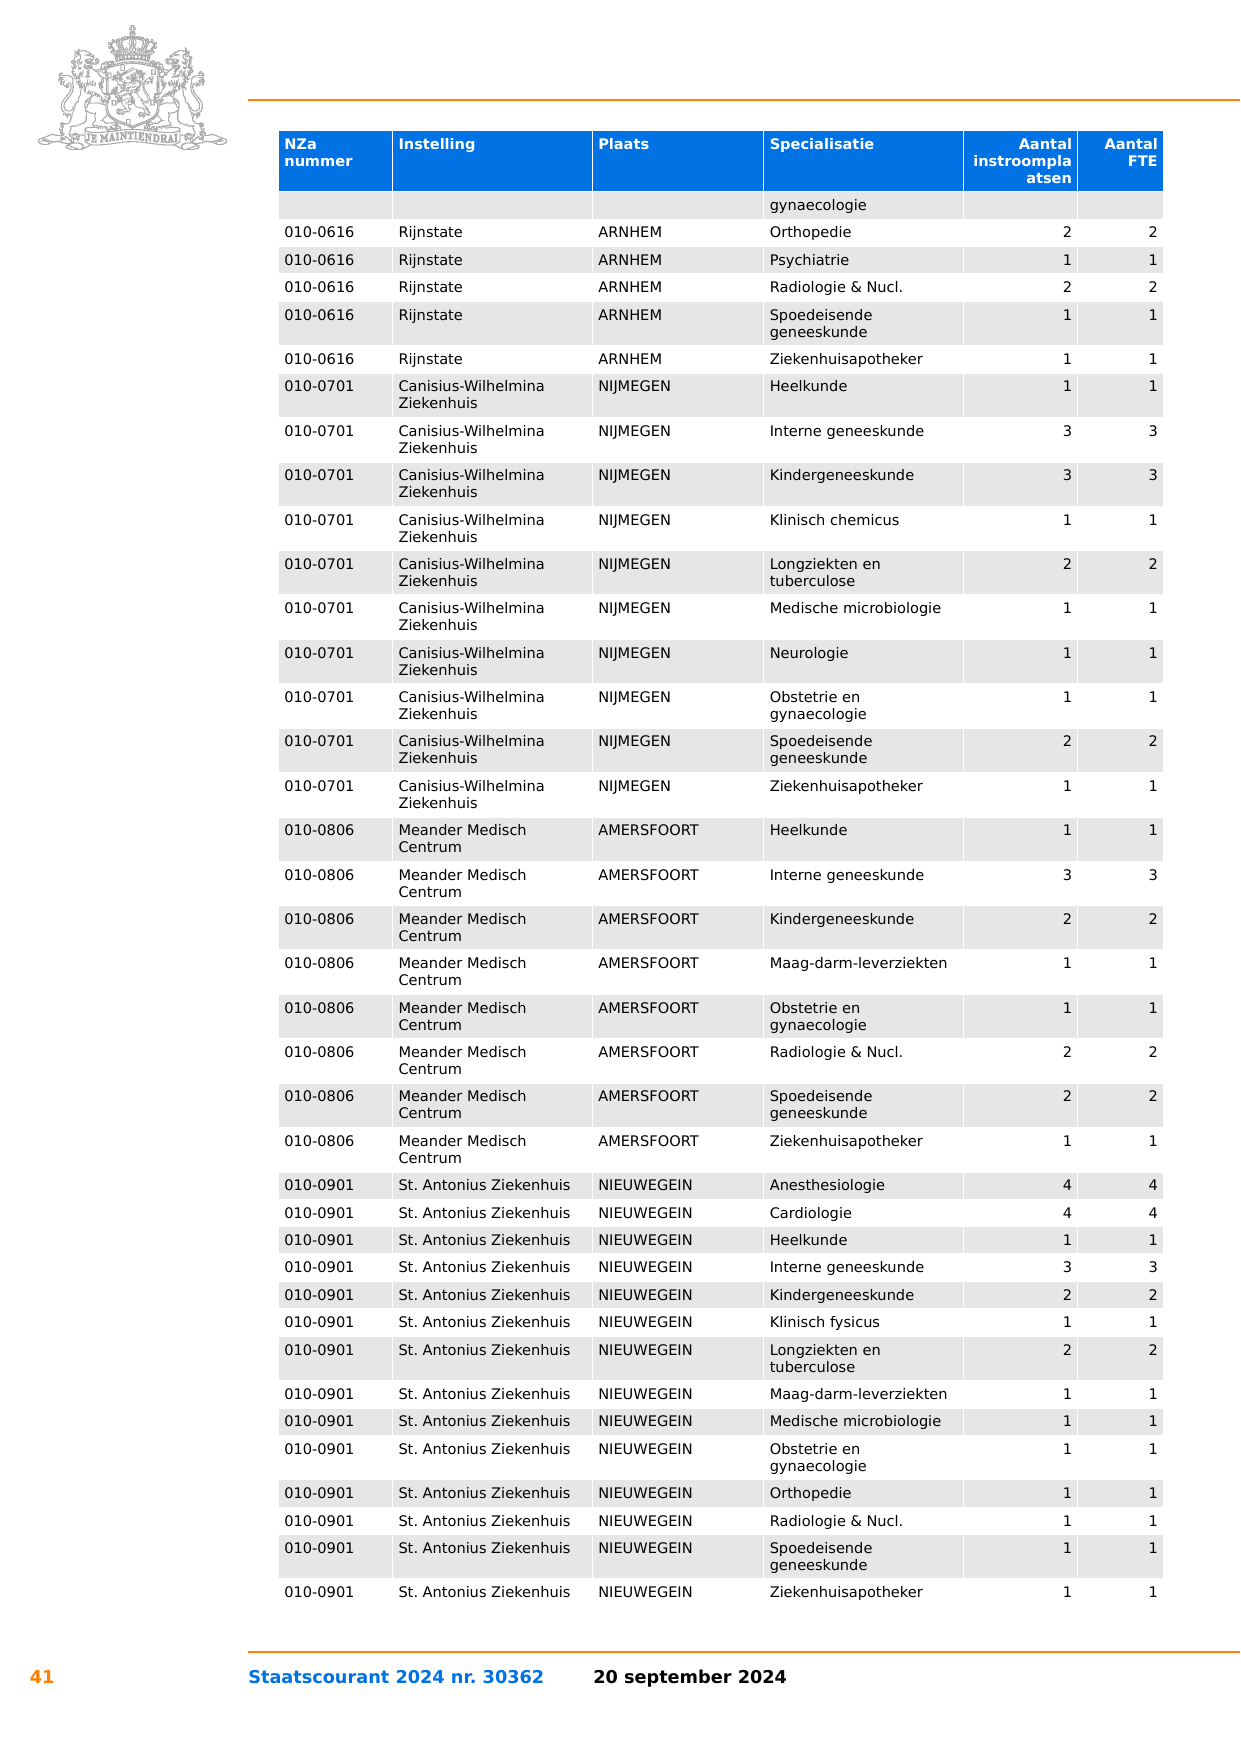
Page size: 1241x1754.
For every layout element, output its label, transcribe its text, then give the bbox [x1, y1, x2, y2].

table_cell 010-0701 [279, 507, 392, 550]
table_cell 2 [1078, 729, 1163, 772]
table_cell Medische microbiologie [764, 1409, 963, 1435]
table_cell 010-0701 [279, 374, 392, 417]
table_cell 010-0901 [279, 1480, 392, 1507]
table_cell 010-0616 [279, 346, 392, 373]
table_cell 1 [964, 995, 1077, 1038]
table_cell 1 [964, 773, 1077, 816]
table_cell St. Antonius Ziekenhuis [393, 1436, 592, 1479]
table_cell 1 [1078, 818, 1163, 861]
table_cell 1 [1078, 684, 1163, 728]
table_cell NIJMEGEN [593, 684, 763, 728]
table_cell 1 [1078, 247, 1163, 273]
table_cell Meander Medisch Centrum [393, 906, 592, 949]
table_cell Interne geneeskunde [764, 862, 963, 905]
table_cell 1 [964, 596, 1077, 639]
table_cell Canisius-Wilhelmina Ziekenhuis [393, 640, 592, 683]
table_cell 1 [1078, 1309, 1163, 1336]
table_cell NIEUWEGEIN [593, 1409, 763, 1435]
table_cell 010-0901 [279, 1200, 392, 1226]
table_cell Canisius-Wilhelmina Ziekenhuis [393, 418, 592, 461]
table_cell AMERSFOORT [593, 1039, 763, 1083]
table_cell 010-0806 [279, 995, 392, 1038]
table_cell Ziekenhuisapotheker [764, 346, 963, 373]
table_cell 2 [964, 729, 1077, 772]
table_cell Radiologie & Nucl. [764, 1508, 963, 1534]
table_cell NIEUWEGEIN [593, 1255, 763, 1281]
table_cell NIJMEGEN [593, 418, 763, 461]
table_cell 4 [1078, 1200, 1163, 1226]
table_cell 3 [1078, 463, 1163, 506]
table_cell 010-0806 [279, 951, 392, 994]
table_cell St. Antonius Ziekenhuis [393, 1282, 592, 1308]
table_cell 010-0701 [279, 463, 392, 506]
table_cell 1 [1078, 1480, 1163, 1507]
table_cell NIEUWEGEIN [593, 1227, 763, 1253]
table_cell Longziekten en tuberculose [764, 1337, 963, 1380]
table_cell ARNHEM [593, 346, 763, 373]
table_cell 2 [1078, 1084, 1163, 1127]
table_cell 2 [1078, 220, 1163, 246]
table_cell Meander Medisch Centrum [393, 951, 592, 994]
table_cell Meander Medisch Centrum [393, 1128, 592, 1171]
table_cell NIJMEGEN [593, 640, 763, 683]
table_cell 010-0701 [279, 418, 392, 461]
table_cell [593, 192, 763, 219]
table_cell St. Antonius Ziekenhuis [393, 1173, 592, 1199]
table_cell Longziekten en tuberculose [764, 551, 963, 594]
table_cell 1 [964, 640, 1077, 683]
table_cell Heelkunde [764, 1227, 963, 1253]
table_cell Rijnstate [393, 275, 592, 301]
table_cell 1 [1078, 1128, 1163, 1171]
table_cell Rijnstate [393, 247, 592, 273]
table_cell Canisius-Wilhelmina Ziekenhuis [393, 729, 592, 772]
table_cell 1 [1078, 374, 1163, 417]
table_cell Maag-darm-leverziekten [764, 1381, 963, 1407]
table_cell 1 [1078, 346, 1163, 373]
table_cell Kindergeneeskunde [764, 463, 963, 506]
table_cell 1 [1078, 1409, 1163, 1435]
table_cell 2 [1078, 275, 1163, 301]
table_cell 010-0616 [279, 247, 392, 273]
table_cell 1 [1078, 596, 1163, 639]
table_header NZa nummer [279, 131, 392, 191]
table_cell NIJMEGEN [593, 773, 763, 816]
table_cell 010-0806 [279, 1039, 392, 1083]
table_cell 2 [1078, 551, 1163, 594]
table_cell Canisius-Wilhelmina Ziekenhuis [393, 596, 592, 639]
table_cell 010-0901 [279, 1508, 392, 1534]
table_cell Neurologie [764, 640, 963, 683]
table_cell ARNHEM [593, 302, 763, 345]
table_cell 3 [1078, 418, 1163, 461]
table_cell [964, 192, 1077, 219]
table_cell NIJMEGEN [593, 507, 763, 550]
table_cell NIJMEGEN [593, 374, 763, 417]
table_cell [279, 192, 392, 219]
table_cell 2 [964, 1282, 1077, 1308]
table_cell AMERSFOORT [593, 1084, 763, 1127]
table_cell Obstetrie en gynaecologie [764, 995, 963, 1038]
table_cell Canisius-Wilhelmina Ziekenhuis [393, 773, 592, 816]
table_cell 1 [964, 1381, 1077, 1407]
table_cell St. Antonius Ziekenhuis [393, 1200, 592, 1226]
table_cell 1 [1078, 1580, 1163, 1606]
table_cell 2 [964, 1084, 1077, 1127]
table_cell AMERSFOORT [593, 951, 763, 994]
table_cell St. Antonius Ziekenhuis [393, 1255, 592, 1281]
table_header Specialisatie [764, 131, 963, 191]
table_cell 1 [1078, 1535, 1163, 1578]
table_cell Orthopedie [764, 220, 963, 246]
table_cell Kindergeneeskunde [764, 1282, 963, 1308]
table_cell NIJMEGEN [593, 551, 763, 594]
table_cell 1 [1078, 1381, 1163, 1407]
table_cell 1 [964, 1508, 1077, 1534]
table_cell 2 [1078, 1337, 1163, 1380]
table_cell 1 [1078, 1436, 1163, 1479]
table_cell 1 [964, 684, 1077, 728]
table_cell Radiologie & Nucl. [764, 1039, 963, 1083]
table_cell Spoedeisende geneeskunde [764, 1084, 963, 1127]
table_cell 2 [964, 1337, 1077, 1380]
table_cell Orthopedie [764, 1480, 963, 1507]
table_cell 010-0901 [279, 1337, 392, 1380]
table_cell AMERSFOORT [593, 818, 763, 861]
table_cell Meander Medisch Centrum [393, 995, 592, 1038]
table_cell Meander Medisch Centrum [393, 818, 592, 861]
table_cell 1 [964, 818, 1077, 861]
table_cell Cardiologie [764, 1200, 963, 1226]
table_cell 1 [964, 1128, 1077, 1171]
table_cell 010-0901 [279, 1282, 392, 1308]
table_cell 1 [1078, 995, 1163, 1038]
table_cell 010-0701 [279, 551, 392, 594]
table_cell 010-0806 [279, 1084, 392, 1127]
table_cell Ziekenhuisapotheker [764, 1128, 963, 1171]
table_cell 1 [964, 1227, 1077, 1253]
table_cell 1 [964, 1309, 1077, 1336]
table_cell NIJMEGEN [593, 729, 763, 772]
picture [38, 25, 227, 150]
table_cell Rijnstate [393, 346, 592, 373]
table_cell NIEUWEGEIN [593, 1436, 763, 1479]
table_header Instelling [393, 131, 592, 191]
table_cell 010-0701 [279, 640, 392, 683]
table_cell St. Antonius Ziekenhuis [393, 1480, 592, 1507]
table_cell [393, 192, 592, 219]
table_cell Spoedeisende geneeskunde [764, 302, 963, 345]
table_cell 1 [964, 302, 1077, 345]
table_cell Canisius-Wilhelmina Ziekenhuis [393, 551, 592, 594]
table_cell 010-0806 [279, 1128, 392, 1171]
table_cell 4 [1078, 1173, 1163, 1199]
table_cell Canisius-Wilhelmina Ziekenhuis [393, 684, 592, 728]
table_cell Medische microbiologie [764, 596, 963, 639]
table_cell Rijnstate [393, 302, 592, 345]
table_cell 2 [964, 220, 1077, 246]
table_cell Interne geneeskunde [764, 418, 963, 461]
table_cell AMERSFOORT [593, 862, 763, 905]
table_cell 1 [1078, 951, 1163, 994]
table_cell 010-0901 [279, 1436, 392, 1479]
table_cell Obstetrie en gynaecologie [764, 684, 963, 728]
table_cell Interne geneeskunde [764, 1255, 963, 1281]
table_cell 3 [1078, 1255, 1163, 1281]
table_cell 010-0806 [279, 862, 392, 905]
table_cell 010-0616 [279, 275, 392, 301]
table_cell 010-0901 [279, 1535, 392, 1578]
table_cell St. Antonius Ziekenhuis [393, 1309, 592, 1336]
table_cell Klinisch chemicus [764, 507, 963, 550]
table_cell 1 [1078, 302, 1163, 345]
table_cell NIJMEGEN [593, 596, 763, 639]
table_cell St. Antonius Ziekenhuis [393, 1337, 592, 1380]
table_cell St. Antonius Ziekenhuis [393, 1381, 592, 1407]
table_cell Ziekenhuisapotheker [764, 773, 963, 816]
table_cell 2 [964, 275, 1077, 301]
table_cell Radiologie & Nucl. [764, 275, 963, 301]
table_cell 1 [1078, 1508, 1163, 1534]
table_cell 3 [1078, 862, 1163, 905]
table_cell 010-0901 [279, 1227, 392, 1253]
table_cell 1 [964, 1535, 1077, 1578]
table_cell Kindergeneeskunde [764, 906, 963, 949]
table_cell Canisius-Wilhelmina Ziekenhuis [393, 507, 592, 550]
table_cell Meander Medisch Centrum [393, 1039, 592, 1083]
table_cell NIEUWEGEIN [593, 1580, 763, 1606]
table_cell Psychiatrie [764, 247, 963, 273]
table_header Plaats [593, 131, 763, 191]
table_cell Ziekenhuisapotheker [764, 1580, 963, 1606]
table_cell 010-0616 [279, 220, 392, 246]
table_cell ARNHEM [593, 220, 763, 246]
table_cell NIEUWEGEIN [593, 1200, 763, 1226]
table_cell Meander Medisch Centrum [393, 1084, 592, 1127]
table_cell 1 [964, 374, 1077, 417]
table_cell Spoedeisende geneeskunde [764, 729, 963, 772]
table_cell Canisius-Wilhelmina Ziekenhuis [393, 374, 592, 417]
table_cell 010-0901 [279, 1255, 392, 1281]
table_cell NIEUWEGEIN [593, 1337, 763, 1380]
table_cell NIEUWEGEIN [593, 1173, 763, 1199]
table_cell 010-0901 [279, 1173, 392, 1199]
table_cell St. Antonius Ziekenhuis [393, 1227, 592, 1253]
table_cell St. Antonius Ziekenhuis [393, 1580, 592, 1606]
table_header Aantal instroomplaatsen [964, 131, 1077, 191]
table_cell NIEUWEGEIN [593, 1381, 763, 1407]
table_cell Heelkunde [764, 818, 963, 861]
table_cell NIJMEGEN [593, 463, 763, 506]
table_cell 3 [964, 418, 1077, 461]
table_cell 010-0901 [279, 1381, 392, 1407]
table_cell St. Antonius Ziekenhuis [393, 1409, 592, 1435]
table_cell NIEUWEGEIN [593, 1535, 763, 1578]
table_cell Canisius-Wilhelmina Ziekenhuis [393, 463, 592, 506]
table_cell AMERSFOORT [593, 906, 763, 949]
table_cell gynaecologie [764, 192, 963, 219]
table_cell 3 [964, 1255, 1077, 1281]
table_cell 010-0701 [279, 773, 392, 816]
table_cell Rijnstate [393, 220, 592, 246]
table_cell 2 [964, 1039, 1077, 1083]
table_cell 1 [964, 1580, 1077, 1606]
table_cell 2 [964, 906, 1077, 949]
table_cell 010-0806 [279, 818, 392, 861]
table_cell 010-0701 [279, 684, 392, 728]
table_cell 3 [964, 463, 1077, 506]
table_cell 1 [964, 507, 1077, 550]
table_cell 2 [1078, 1282, 1163, 1308]
table_cell NIEUWEGEIN [593, 1282, 763, 1308]
table_cell 010-0616 [279, 302, 392, 345]
table_cell Meander Medisch Centrum [393, 862, 592, 905]
table_cell 010-0901 [279, 1409, 392, 1435]
table_cell 1 [1078, 773, 1163, 816]
table_header Aantal FTE [1078, 131, 1163, 191]
table_cell 010-0806 [279, 906, 392, 949]
table_cell Heelkunde [764, 374, 963, 417]
table_cell 1 [964, 1436, 1077, 1479]
table_cell 2 [1078, 906, 1163, 949]
table_cell 1 [964, 346, 1077, 373]
table_cell 4 [964, 1173, 1077, 1199]
table_cell St. Antonius Ziekenhuis [393, 1535, 592, 1578]
table_cell 010-0901 [279, 1580, 392, 1606]
table_cell 1 [964, 951, 1077, 994]
table_cell 2 [1078, 1039, 1163, 1083]
table_cell 1 [1078, 1227, 1163, 1253]
table_cell ARNHEM [593, 275, 763, 301]
table_cell Klinisch fysicus [764, 1309, 963, 1336]
table_cell Obstetrie en gynaecologie [764, 1436, 963, 1479]
table_cell 010-0701 [279, 729, 392, 772]
table_cell Spoedeisende geneeskunde [764, 1535, 963, 1578]
table_cell 010-0701 [279, 596, 392, 639]
table_cell 1 [964, 1409, 1077, 1435]
table_cell AMERSFOORT [593, 995, 763, 1038]
table_cell 2 [964, 551, 1077, 594]
table_cell Anesthesiologie [764, 1173, 963, 1199]
table_cell 1 [964, 247, 1077, 273]
table_cell 1 [1078, 640, 1163, 683]
table_cell 4 [964, 1200, 1077, 1226]
table_cell Maag-darm-leverziekten [764, 951, 963, 994]
table_cell 1 [1078, 507, 1163, 550]
table_cell NIEUWEGEIN [593, 1508, 763, 1534]
table_cell ARNHEM [593, 247, 763, 273]
table_cell NIEUWEGEIN [593, 1480, 763, 1507]
table_cell AMERSFOORT [593, 1128, 763, 1171]
table_cell NIEUWEGEIN [593, 1309, 763, 1336]
table_cell 3 [964, 862, 1077, 905]
table_cell St. Antonius Ziekenhuis [393, 1508, 592, 1534]
table_cell [1078, 192, 1163, 219]
table_cell 010-0901 [279, 1309, 392, 1336]
table_cell 1 [964, 1480, 1077, 1507]
